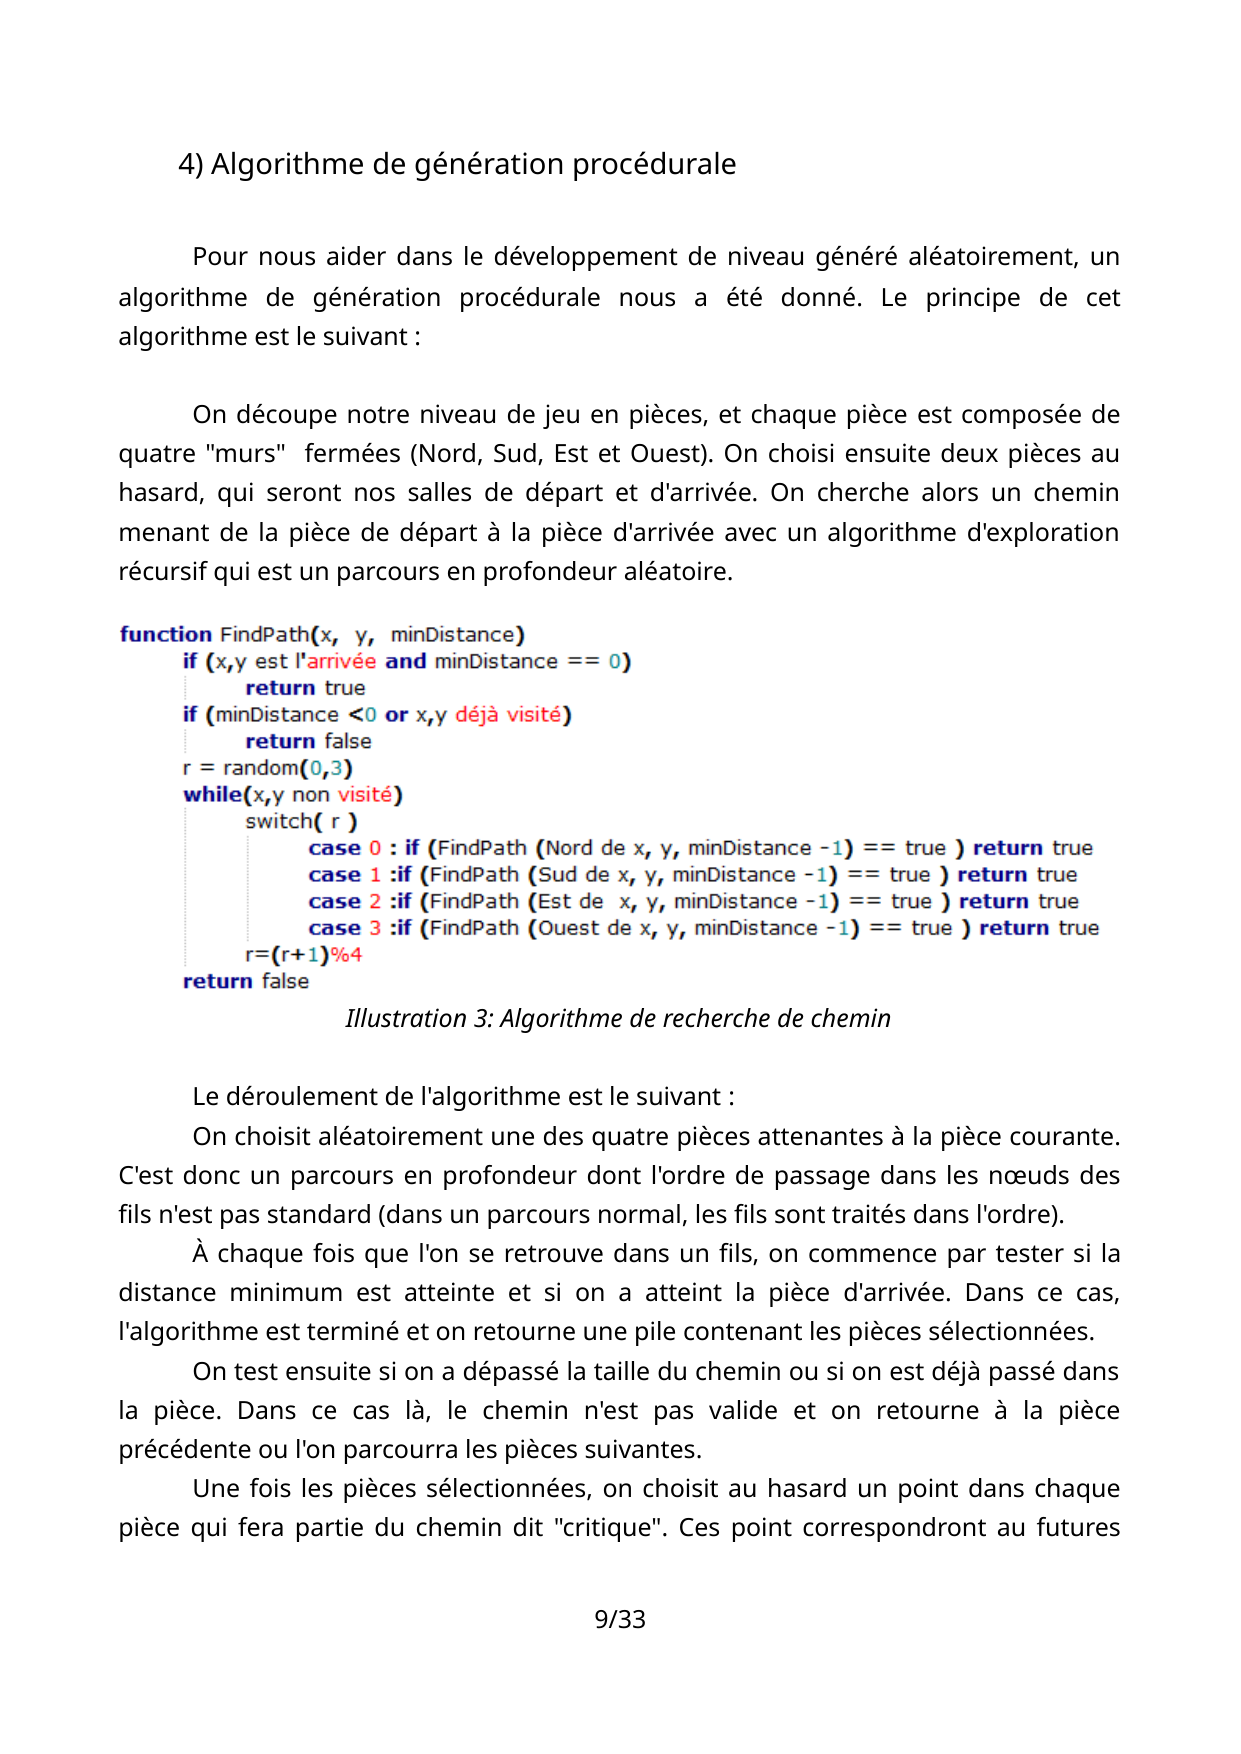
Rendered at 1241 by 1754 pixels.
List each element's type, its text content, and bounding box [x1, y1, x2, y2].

text Pour nous aider dans le développement de niveau généré aléatoirement, un algorithme de génération procédurale nous a été donné. Le principe de cet algorithme est le suivant : [118, 234, 1122, 352]
text Une fois les pièces sélectionnées, on choisit au hasard un point dans chaque pièce qui fera partie du chemin dit "critique". Ces point correspondront au futures [118, 1471, 1122, 1544]
text On découpe notre niveau de jeu en pièces, et chaque pièce est composée de quatre "murs" fermées (Nord, Sud, Est et Ouest). On choisi ensuite deux pièces au hasard, qui seront nos salles de départ et d'arrivée. On cherche alors un chemin menant de la pièce de départ à la pièce d'arrivée avec un algorithme d'exploration récursif qui est un parcours en profondeur aléatoire. [118, 397, 1122, 587]
subtitle 4) Algorithme de génération procédurale [118, 143, 1122, 183]
text On choisit aléatoirement une des quatre pièces attenantes à la pièce courante. C'est donc un parcours en profondeur dont l'ordre de passage dans les nœuds des fils n'est pas standard (dans un parcours normal, les fils sont traités dans l'ordre). [118, 1118, 1122, 1231]
picture [119, 624, 1122, 1001]
text Le déroulement de l'algorithme est le suivant : [118, 1079, 1122, 1113]
text Illustration 3: Algorithme de recherche de chemin [119, 1001, 1121, 1035]
text À chaque fois que l'on se retrouve dans un fils, on commence par tester si la distance minimum est atteinte et si on a atteint la pièce d'arrivée. Dans ce cas, l'algorithme est terminé et on retourne une pile contenant les pièces sélectionnées. [118, 1236, 1122, 1348]
text On test ensuite si on a dépassé la taille du chemin ou si on est déjà passé dans la pièce. Dans ce cas là, le chemin n'est pas valide et on retourne à la pièce précédente ou l'on parcourra les pièces suivantes. [118, 1353, 1122, 1466]
